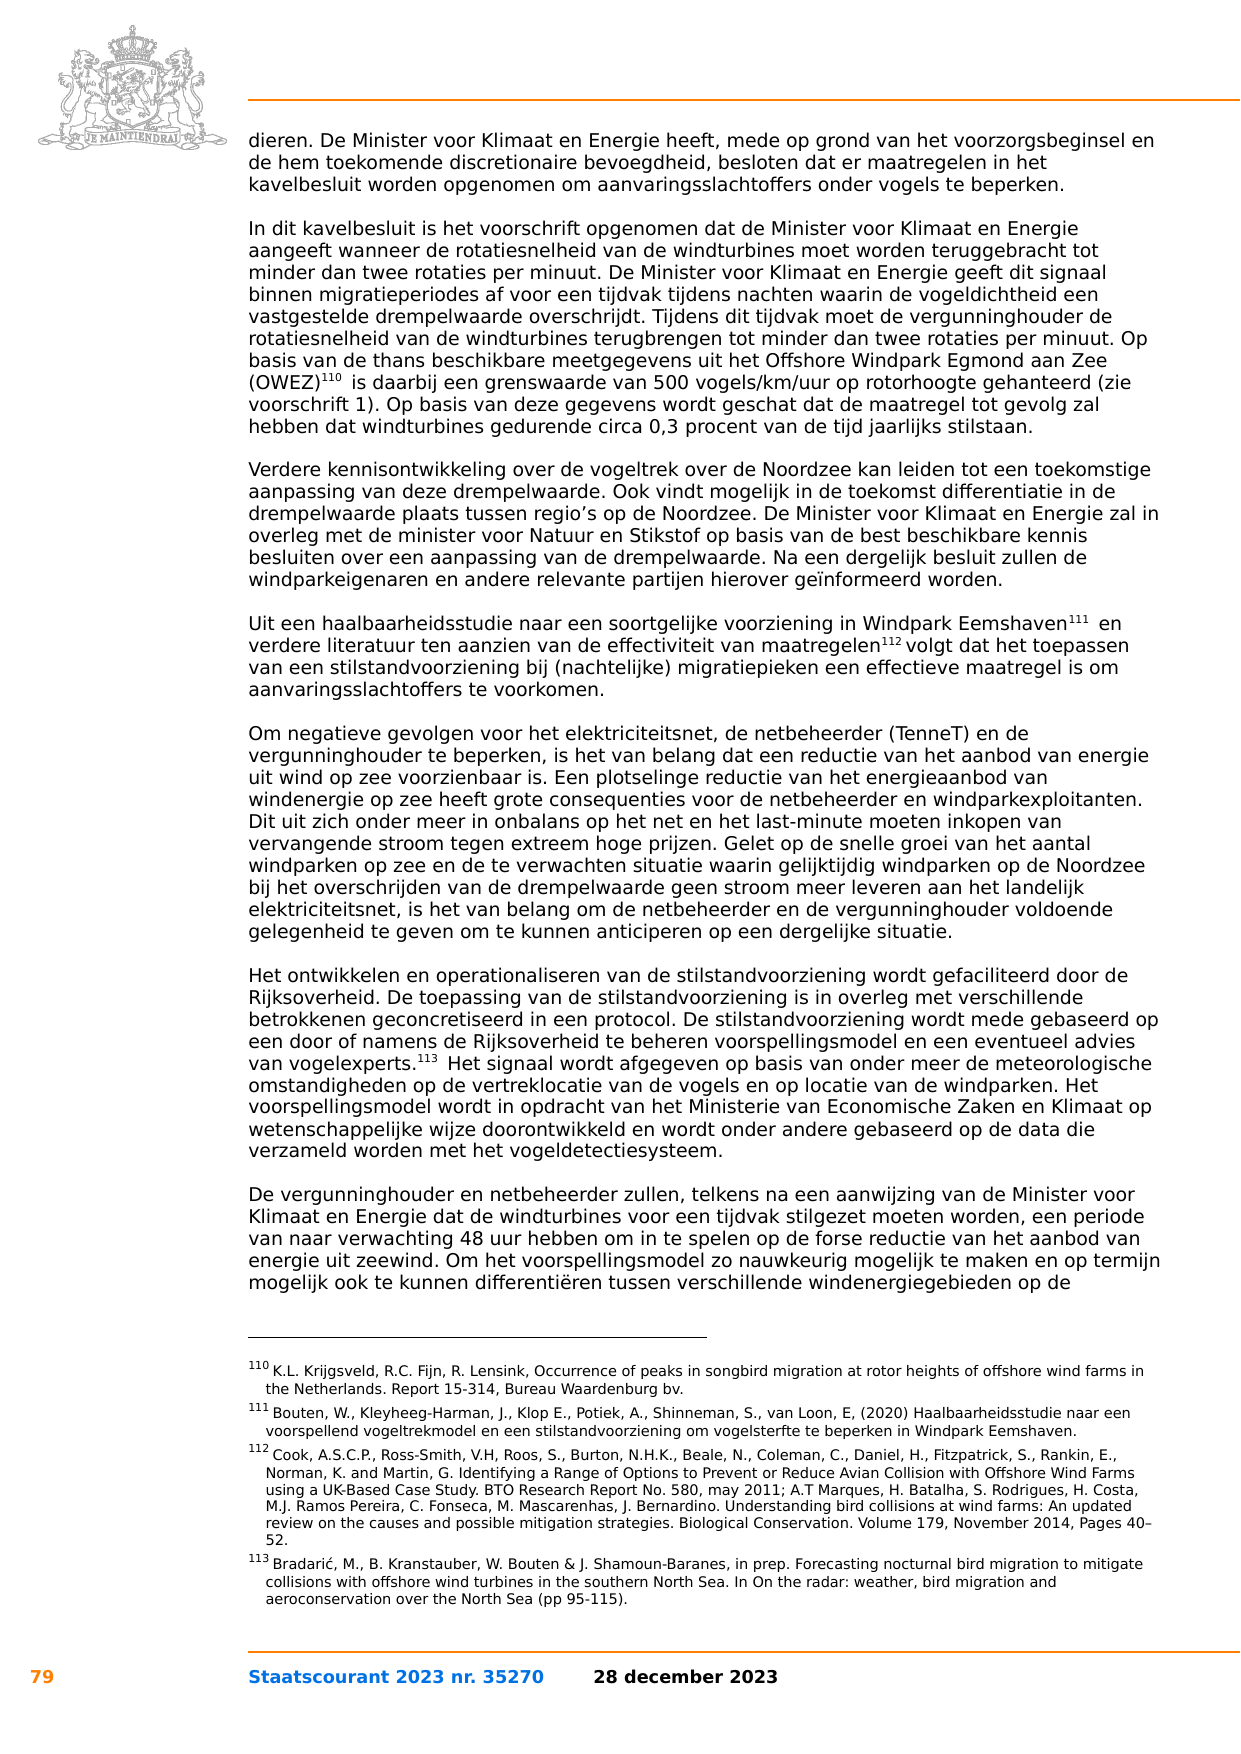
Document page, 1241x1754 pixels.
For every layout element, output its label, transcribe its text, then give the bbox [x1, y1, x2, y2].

text K.L. Krijgsveld, R.C. Fijn, R. Lensink, Occurrence of peaks in songbird migration at rotor heights of offshore wind farms in the Netherlands. Report 15-314, Bureau Waardenburg bv. [248, 1359, 1163, 1398]
picture [38, 25, 227, 150]
text Uit een haalbaarheidsstudie naar een soortgelijke voorziening in Windpark Eemshaven en verdere literatuur ten aanzien van de effectiviteit van maatregelenvolgt dat het toepassen van een stilstandvoorziening bij (nachtelijke) migratiepieken een effectieve maatregel is om aanvaringsslachtoffers te voorkomen. [248, 613, 1163, 701]
text dieren. De Minister voor Klimaat en Energie heeft, mede op grond van het voorzorgsbeginsel en de hem toekomende discretionaire bevoegdheid, besloten dat er maatregelen in het kavelbesluit worden opgenomen om aanvaringsslachtoffers onder vogels te beperken. [248, 130, 1163, 196]
text Het ontwikkelen en operationaliseren van de stilstandvoorziening wordt gefaciliteerd door de Rijksoverheid. De toepassing van de stilstandvoorziening is in overleg met verschillende betrokkenen geconcretiseerd in een protocol. De stilstandvoorziening wordt mede gebaseerd op een door of namens de Rijksoverheid te beheren voorspellingsmodel en een eventueel advies van vogelexperts. Het signaal wordt afgegeven op basis van onder meer de meteorologische omstandigheden op de vertreklocatie van de vogels en op locatie van de windparken. Het voorspellingsmodel wordt in opdracht van het Ministerie van Economische Zaken en Klimaat op wetenschappelijke wijze doorontwikkeld en wordt onder andere gebaseerd op de data die verzameld worden met het vogeldetectiesysteem. [248, 964, 1163, 1162]
text Bradarić, M., B. Kranstauber, W. Bouten & J. Shamoun-Baranes, in prep. Forecasting nocturnal bird migration to mitigate collisions with offshore wind turbines in the southern North Sea. In On the radar: weather, bird migration and aeroconservation over the North Sea (pp 95-115). [248, 1552, 1163, 1608]
text Om negatieve gevolgen voor het elektriciteitsnet, de netbeheerder (TenneT) en de vergunninghouder te beperken, is het van belang dat een reductie van het aanbod van energie uit wind op zee voorzienbaar is. Een plotselinge reductie van het energieaanbod van windenergie op zee heeft grote consequenties voor de netbeheerder en windparkexploitanten. Dit uit zich onder meer in onbalans op het net en het last-minute moeten inkopen van vervangende stroom tegen extreem hoge prijzen. Gelet op de snelle groei van het aantal windparken op zee en de te verwachten situatie waarin gelijktijdig windparken op de Noordzee bij het overschrijden van de drempelwaarde geen stroom meer leveren aan het landelijk elektriciteitsnet, is het van belang om de netbeheerder en de vergunninghouder voldoende gelegenheid te geven om te kunnen anticiperen op een dergelijke situatie. [248, 723, 1163, 943]
text In dit kavelbesluit is het voorschrift opgenomen dat de Minister voor Klimaat en Energie aangeeft wanneer de rotatiesnelheid van de windturbines moet worden teruggebracht tot minder dan twee rotaties per minuut. De Minister voor Klimaat en Energie geeft dit signaal binnen migratieperiodes af voor een tijdvak tijdens nachten waarin de vogeldichtheid een vastgestelde drempelwaarde overschrijdt. Tijdens dit tijdvak moet de vergunninghouder de rotatiesnelheid van de windturbines terugbrengen tot minder dan twee rotaties per minuut. Op basis van de thans beschikbare meetgegevens uit het Offshore Windpark Egmond aan Zee (OWEZ) is daarbij een grenswaarde van 500 vogels/km/uur op rotorhoogte gehanteerd (zie voorschrift 1). Op basis van deze gegevens wordt geschat dat de maatregel tot gevolg zal hebben dat windturbines gedurende circa 0,3 procent van de tijd jaarlijks stilstaan. [248, 218, 1163, 437]
text Bouten, W., Kleyheeg-Harman, J., Klop E., Potiek, A., Shinneman, S., van Loon, E, (2020) Haalbaarheidsstudie naar een voorspellend vogeltrekmodel en een stilstandvoorziening om vogelsterfte te beperken in Windpark Eemshaven. [248, 1401, 1163, 1440]
text De vergunninghouder en netbeheerder zullen, telkens na een aanwijzing van de Minister voor Klimaat en Energie dat de windturbines voor een tijdvak stilgezet moeten worden, een periode van naar verwachting 48 uur hebben om in te spelen op de forse reductie van het aanbod van energie uit zeewind. Om het voorspellingsmodel zo nauwkeurig mogelijk te maken en op termijn mogelijk ook te kunnen differentiëren tussen verschillende windenergiegebieden op de [248, 1184, 1163, 1294]
text Verdere kennisontwikkeling over de vogeltrek over de Noordzee kan leiden tot een toekomstige aanpassing van deze drempelwaarde. Ook vindt mogelijk in de toekomst differentiatie in de drempelwaarde plaats tussen regio’s op de Noordzee. De Minister voor Klimaat en Energie zal in overleg met de minister voor Natuur en Stikstof op basis van de best beschikbare kennis besluiten over een aanpassing van de drempelwaarde. Na een dergelijk besluit zullen de windparkeigenaren en andere relevante partijen hierover geïnformeerd worden. [248, 459, 1163, 591]
text Cook, A.S.C.P., Ross-Smith, V.H, Roos, S., Burton, N.H.K., Beale, N., Coleman, C., Daniel, H., Fitzpatrick, S., Rankin, E., Norman, K. and Martin, G. Identifying a Range of Options to Prevent or Reduce Avian Collision with Offshore Wind Farms using a UK-Based Case Study. BTO Research Report No. 580, may 2011; A.T Marques, H. Batalha, S. Rodrigues, H. Costa, M.J. Ramos Pereira, C. Fonseca, M. Mascarenhas, J. Bernardino. Understanding bird collisions at wind farms: An updated review on the causes and possible mitigation strategies. Biological Conservation. Volume 179, November 2014, Pages 40–52. [248, 1443, 1163, 1549]
